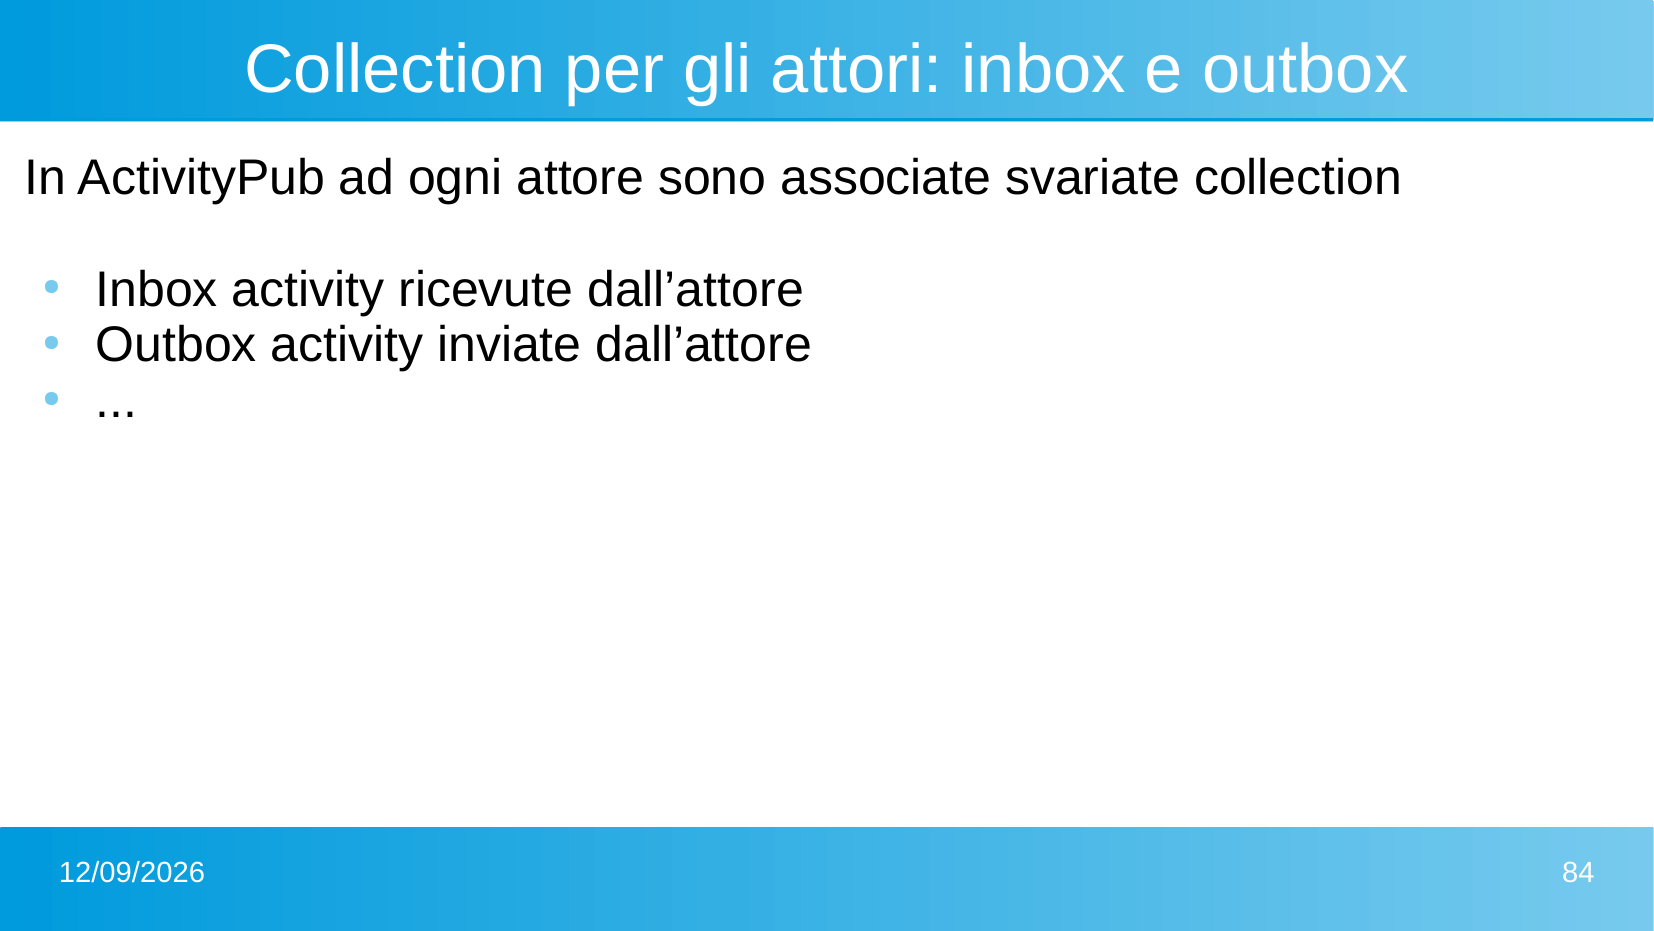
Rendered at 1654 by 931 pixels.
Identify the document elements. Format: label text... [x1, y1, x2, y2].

list In ActivityPub ad ogni attore sono associate svariate collection Inbox activity ricevute dall’attore Outbox activity inviate dall’attore ... [25, 149, 1616, 263]
title Collection per gli attori: inbox e outbox [59, 29, 1595, 108]
